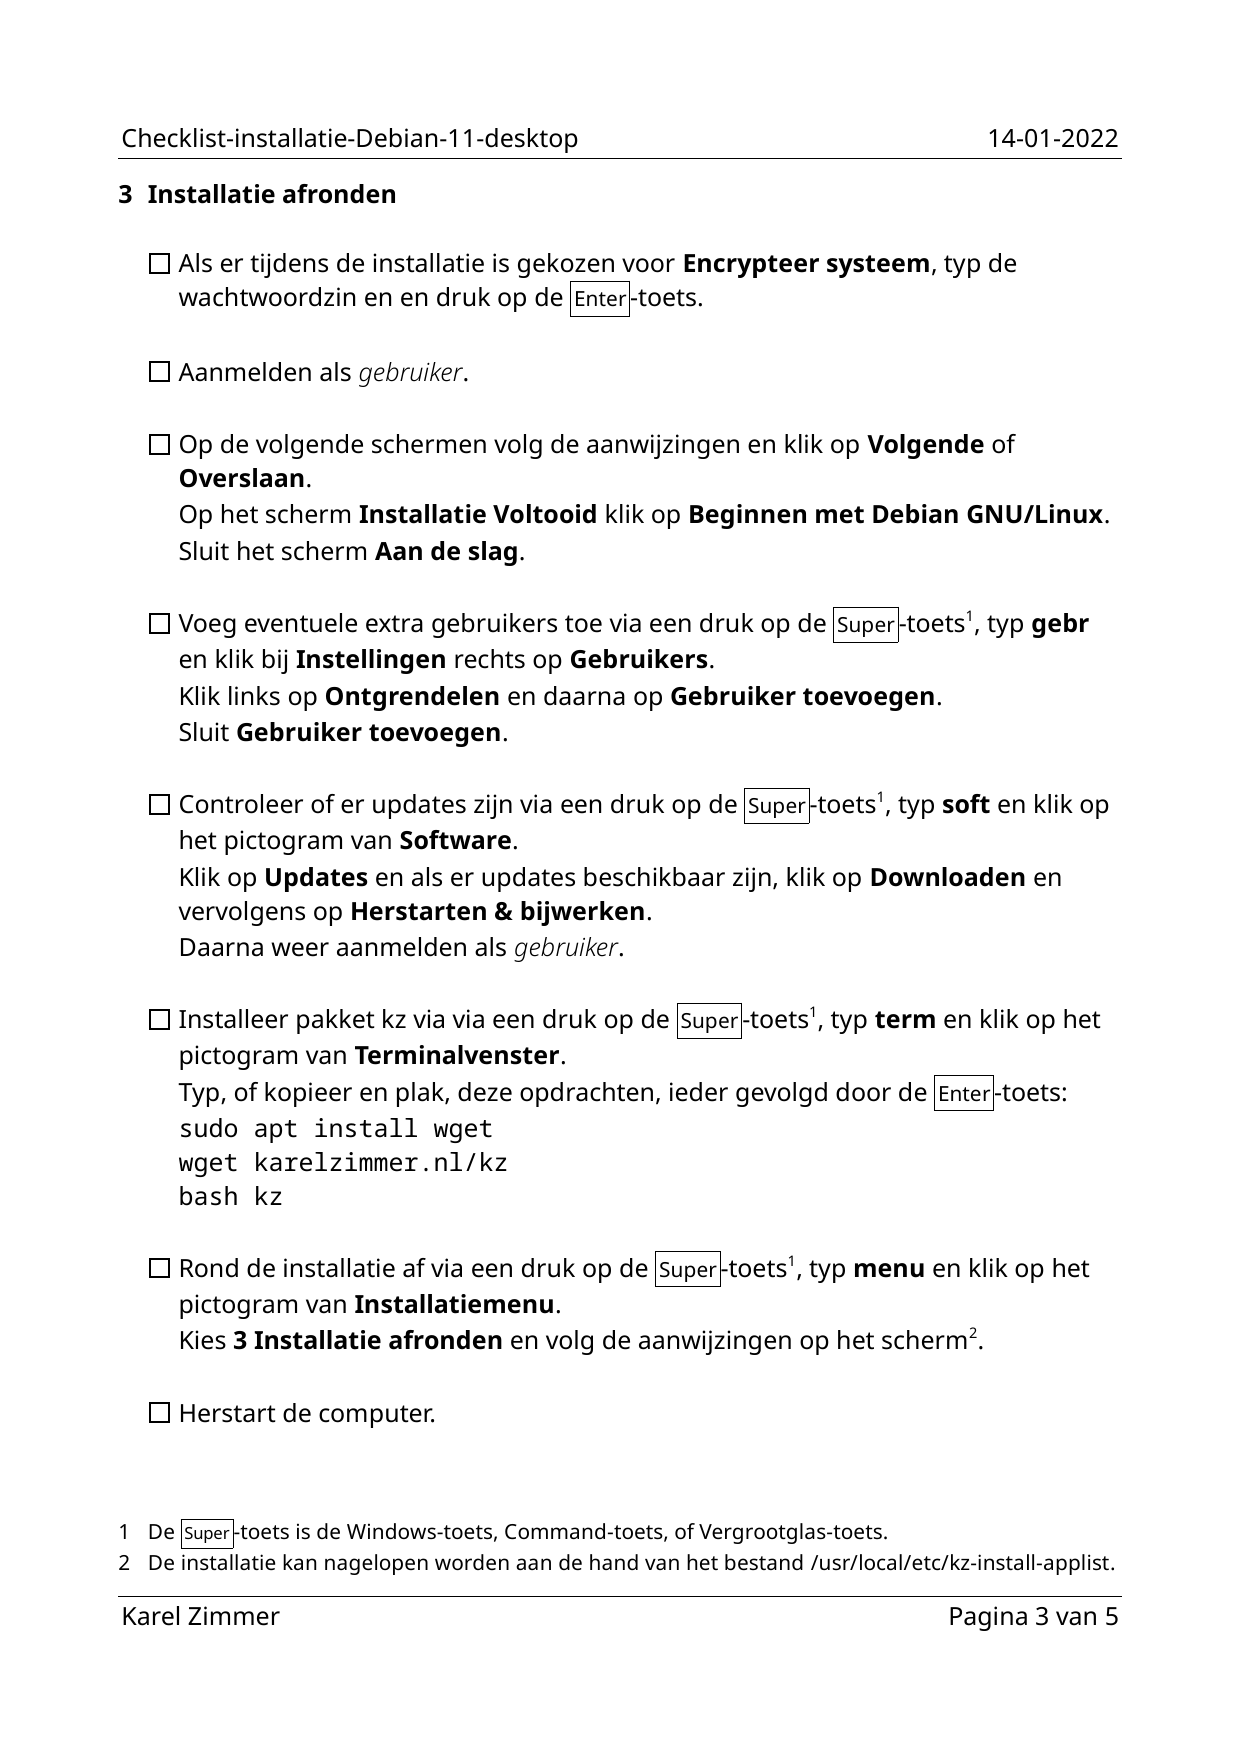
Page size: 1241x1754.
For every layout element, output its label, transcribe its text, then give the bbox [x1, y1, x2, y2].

table_cell Controleer of er updates zijn via een druk op de Super-toets1, typ soft en klik op het pictogram van Software. [177, 786, 1121, 858]
table_cell Kies 3 Installatie afronden en volg de aanwijzingen op het scherm. [177, 1322, 1121, 1358]
table_cell [141, 1073, 177, 1213]
table_cell Voeg eventuele extra gebruikers toe via een druk op de Super-toets, typ gebr en klik bij Instellingen rechts op Gebruikers. [177, 605, 1121, 677]
table_cell Installeer pakket kz via via een druk op de Super-toets1, typ term en klik op het pictogram van Terminalvenster. [177, 1001, 1121, 1073]
table_cell [141, 786, 177, 858]
table_cell [141, 1322, 177, 1358]
table_cell Typ, of kopieer en plak, deze opdrachten, ieder gevolgd door de Enter-toets: sudo apt install wget wget karelzimmer.nl/kz bash kz [177, 1073, 1121, 1213]
table_cell [141, 1250, 177, 1322]
table_cell [177, 317, 1121, 353]
table_cell [177, 965, 1121, 1001]
table_cell Herstart de computer. [177, 1395, 1121, 1431]
list Installatie afronden [118, 177, 1122, 211]
table_cell Op het scherm Installatie Voltooid klik op Beginnen met Debian GNU/Linux. [177, 496, 1121, 532]
table_cell [141, 569, 177, 605]
table_cell [141, 1001, 177, 1073]
table_cell [141, 390, 177, 426]
table_cell Op de volgende schermen volg de aanwijzingen en klik op Volgende of Overslaan. [177, 426, 1121, 496]
table_cell [177, 1358, 1121, 1394]
table_cell Rond de installatie af via een druk op de Super-toets1, typ menu en klik op het pictogram van Installatiemenu. [177, 1250, 1121, 1322]
table_cell [141, 858, 177, 928]
table_cell Klik links op Ontgrendelen en daarna op Gebruiker toevoegen. [177, 677, 1121, 713]
table_cell Klik op Updates en als er updates beschikbaar zijn, klik op Downloaden en vervolgens op Herstarten & bijwerken. [177, 858, 1121, 928]
table_header [141, 245, 177, 317]
table_cell [141, 1358, 177, 1394]
table_header Als er tijdens de installatie is gekozen voor Encrypteer systeem, typ de wachtwoordzin en en druk op de Enter-toets. [177, 245, 1121, 317]
table_cell [141, 677, 177, 713]
table_cell [177, 1214, 1121, 1250]
table_cell [177, 390, 1121, 426]
table_cell Daarna weer aanmelden als gebruiker. [177, 929, 1121, 965]
table_cell [141, 750, 177, 786]
table_cell Sluit Gebruiker toevoegen. [177, 714, 1121, 750]
table_cell [141, 496, 177, 532]
table_cell [141, 1395, 177, 1431]
table_cell Sluit het scherm Aan de slag. [177, 533, 1121, 569]
table_cell [141, 714, 177, 750]
table_cell [141, 317, 177, 353]
table_cell [141, 354, 177, 390]
table_cell Aanmelden als gebruiker. [177, 354, 1121, 390]
table_cell [141, 533, 177, 569]
table_cell [177, 569, 1121, 605]
table_cell [177, 750, 1121, 786]
table_cell [141, 965, 177, 1001]
table_cell [141, 426, 177, 496]
table_cell [141, 605, 177, 677]
table_cell [141, 1214, 177, 1250]
table_cell [141, 929, 177, 965]
